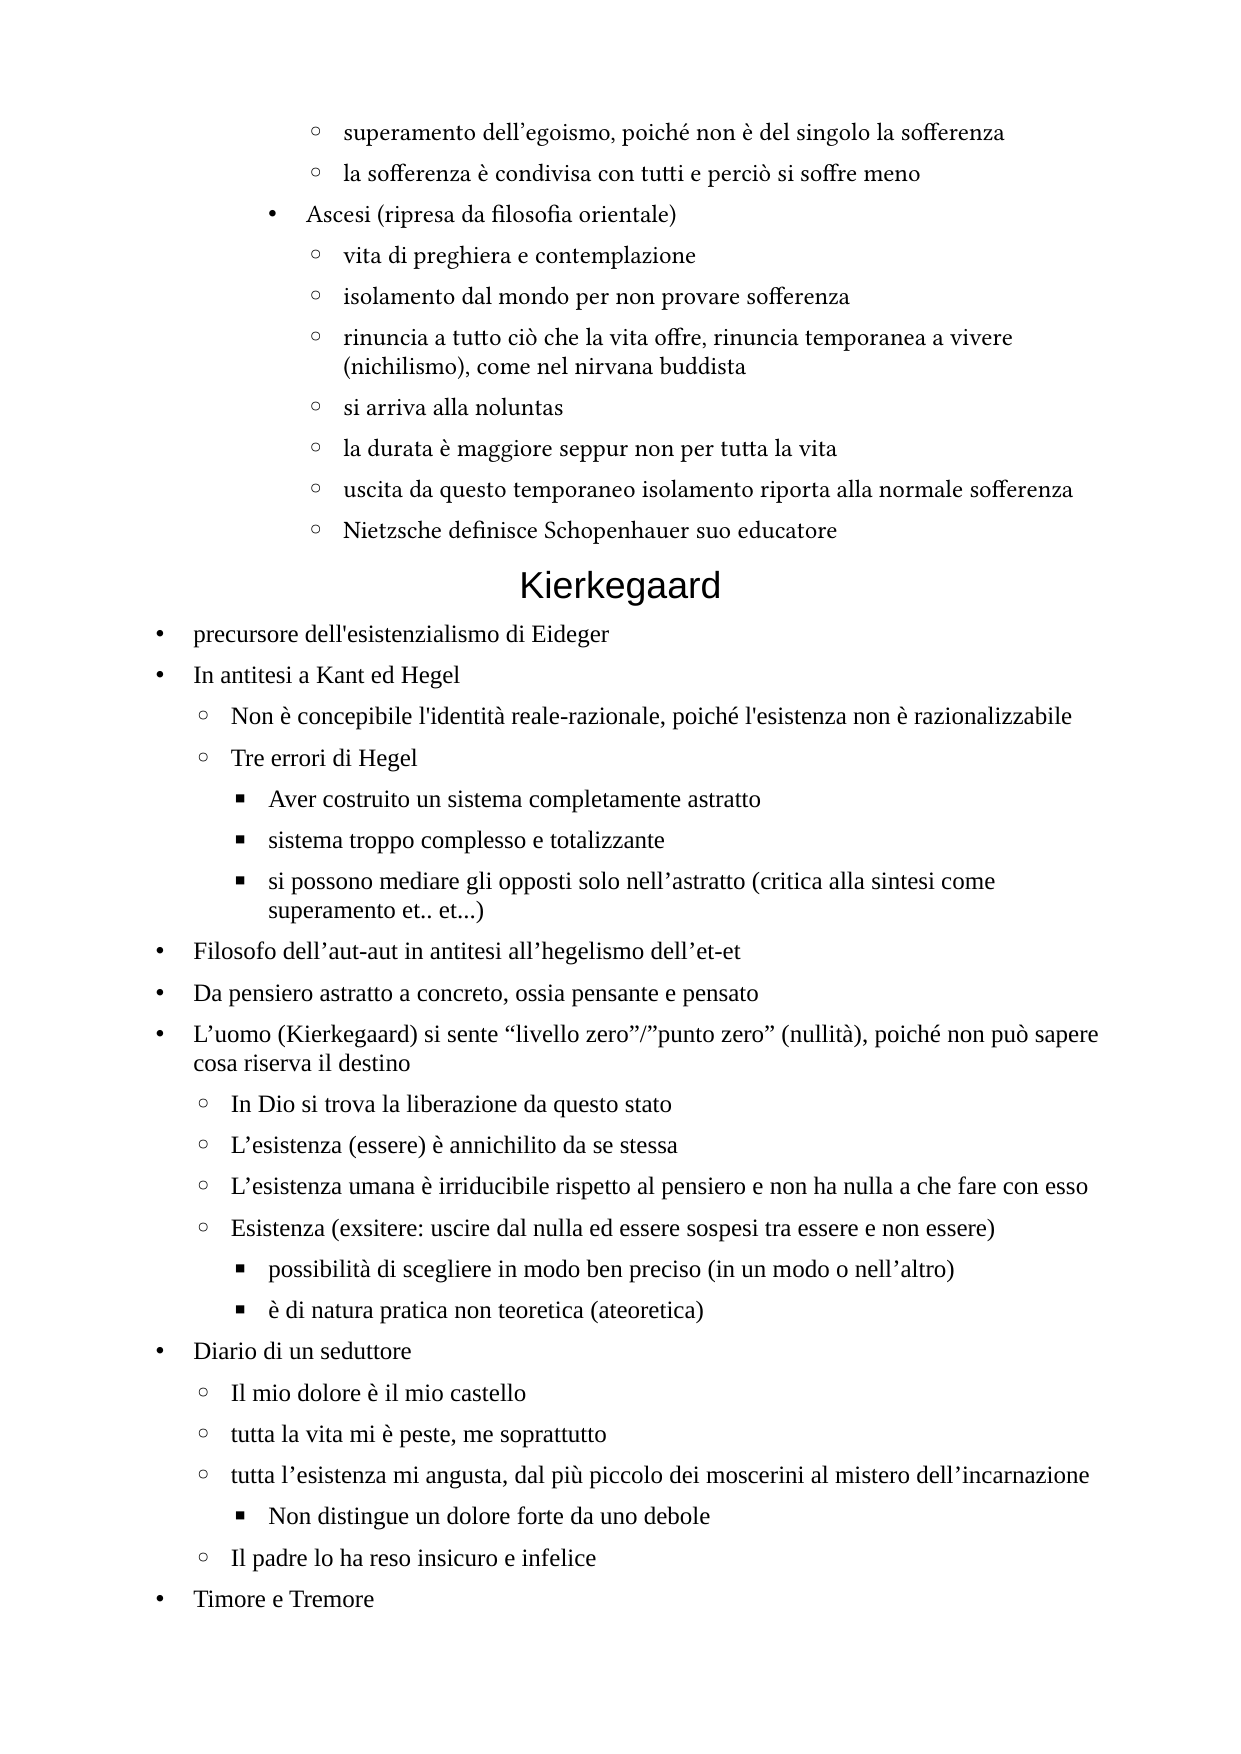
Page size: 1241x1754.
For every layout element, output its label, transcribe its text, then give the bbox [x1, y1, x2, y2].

subtitle Kierkegaard [118, 563, 1122, 606]
list si arriva alla noluntas [306, 393, 1122, 421]
list uscita da questo temporaneo isolamento riporta alla normale sofferenza [306, 475, 1122, 503]
list possibilità di scegliere in modo ben preciso (in un modo o nell’altro) [231, 1254, 1122, 1283]
list In antitesi a Kant ed Hegel [156, 660, 1122, 689]
list si possono mediare gli opposti solo nell’astratto (critica alla sintesi come superamento et.. et...) [231, 866, 1122, 924]
list isolamento dal mondo per non provare sofferenza [306, 282, 1122, 311]
list Timore e Tremore [156, 1584, 1122, 1613]
list Non distingue un dolore forte da uno debole [231, 1501, 1122, 1530]
list Ascesi (ripresa da filosofia orientale) [268, 200, 1122, 229]
list precursore dell'esistenzialismo di Eideger [156, 619, 1122, 648]
list Non è concepibile l'identità reale-razionale, poiché l'esistenza non è razionalizzabile [193, 701, 1122, 730]
list L’esistenza umana è irriducibile rispetto al pensiero e non ha nulla a che fare con esso [193, 1171, 1122, 1200]
list tutta la vita mi è peste, me soprattutto [193, 1419, 1122, 1448]
list L’esistenza (essere) è annichilito da se stessa [193, 1130, 1122, 1159]
list rinuncia a tutto ciò che la vita offre, rinuncia temporanea a vivere (nichilismo), come nel nirvana buddista [306, 323, 1122, 380]
list Aver costruito un sistema completamente astratto [231, 784, 1122, 813]
list L’uomo (Kierkegaard) si sente “livello zero”/”punto zero” (nullità), poiché non può sapere cosa riserva il destino [156, 1019, 1122, 1076]
list Diario di un seduttore [156, 1336, 1122, 1365]
list Filosofo dell’aut-aut in antitesi all’hegelismo dell’et-et [156, 936, 1122, 965]
list superamento dell’egoismo, poiché non è del singolo la sofferenza [306, 118, 1122, 147]
list vita di preghiera e contemplazione [306, 241, 1122, 270]
list è di natura pratica non teoretica (ateoretica) [231, 1295, 1122, 1324]
list Il mio dolore è il mio castello [193, 1378, 1122, 1406]
list Da pensiero astratto a concreto, ossia pensante e pensato [156, 978, 1122, 1006]
list Esistenza (exsitere: uscire dal nulla ed essere sospesi tra essere e non essere) [193, 1213, 1122, 1241]
list In Dio si trova la liberazione da questo stato [193, 1089, 1122, 1118]
list Tre errori di Hegel [193, 743, 1122, 771]
list Il padre lo ha reso insicuro e infelice [193, 1543, 1122, 1571]
list tutta l’esistenza mi angusta, dal più piccolo dei moscerini al mistero dell’incarnazione [193, 1460, 1122, 1489]
list la durata è maggiore seppur non per tutta la vita [306, 434, 1122, 462]
list la sofferenza è condivisa con tutti e perciò si soffre meno [306, 159, 1122, 188]
list sistema troppo complesso e totalizzante [231, 825, 1122, 854]
list Nietzsche definisce Schopenhauer suo educatore [306, 516, 1122, 544]
